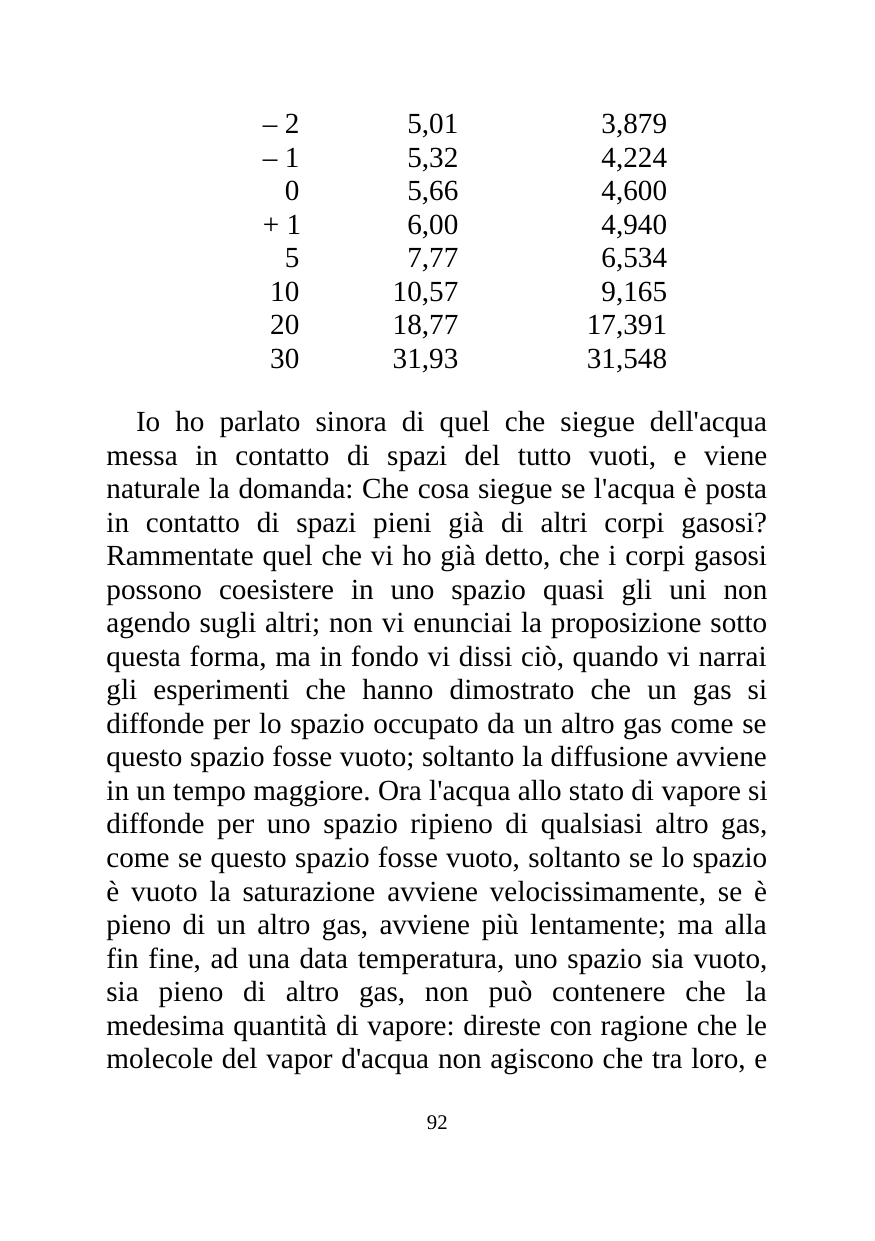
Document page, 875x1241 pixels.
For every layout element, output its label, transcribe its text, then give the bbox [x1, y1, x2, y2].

table_cell 4,940 [506, 207, 721, 240]
table_cell 3,879 [506, 106, 721, 140]
table_cell – 2 [188, 106, 385, 140]
table_cell 20 [188, 308, 385, 341]
table_cell 7,77 [385, 240, 506, 274]
table_cell 4,224 [506, 140, 721, 173]
table_cell 5,32 [385, 140, 506, 173]
table_cell 5 [188, 240, 385, 274]
table_cell 10 [188, 274, 385, 307]
table_cell 6,00 [385, 207, 506, 240]
table_cell 5,66 [385, 173, 506, 207]
table_cell 17,391 [506, 308, 721, 341]
table_cell 6,534 [506, 240, 721, 274]
table_cell + 1 [188, 207, 385, 240]
table_cell 5,01 [385, 106, 506, 140]
table_cell 10,57 [385, 274, 506, 307]
table_cell 18,77 [385, 308, 506, 341]
table_cell 4,600 [506, 173, 721, 207]
table_cell 30 [188, 341, 385, 374]
table_cell 9,165 [506, 274, 721, 307]
text Io ho parlato sinora di quel che siegue dell'acqua messa in contatto di spazi del tutto vuoti, e viene naturale la domanda: Che cosa siegue se l'acqua è posta in contatto di spazi pieni già di altri corpi gasosi? Rammentate quel che vi ho già detto, che i corpi gasosi possono coesistere in uno spazio quasi gli uni non agendo sugli altri; non vi enunciai la proposizione sotto questa forma, ma in fondo vi dissi ciò, quando vi narrai gli esperimenti che hanno dimostrato che un gas si diffonde per lo spazio occupato da un altro gas come se questo spazio fosse vuoto; soltanto la diffusione avviene in un tempo maggiore. Ora l'acqua allo stato di vapore si diffonde per uno spazio ripieno di qualsiasi altro gas, come se questo spazio fosse vuoto, soltanto se lo spazio è vuoto la saturazione avviene velocissimamente, se è pieno di un altro gas, avviene più lentamente; ma alla fin fine, ad una data temperatura, uno spazio sia vuoto, sia pieno di altro gas, non può contenere che la medesima quantità di vapore: direste con ragione che le molecole del vapor d'acqua non agiscono che tra loro, e [106, 404, 768, 1075]
table_cell – 1 [188, 140, 385, 173]
table_cell 31,93 [385, 341, 506, 374]
table_cell 0 [188, 173, 385, 207]
table_cell 31,548 [506, 341, 721, 374]
